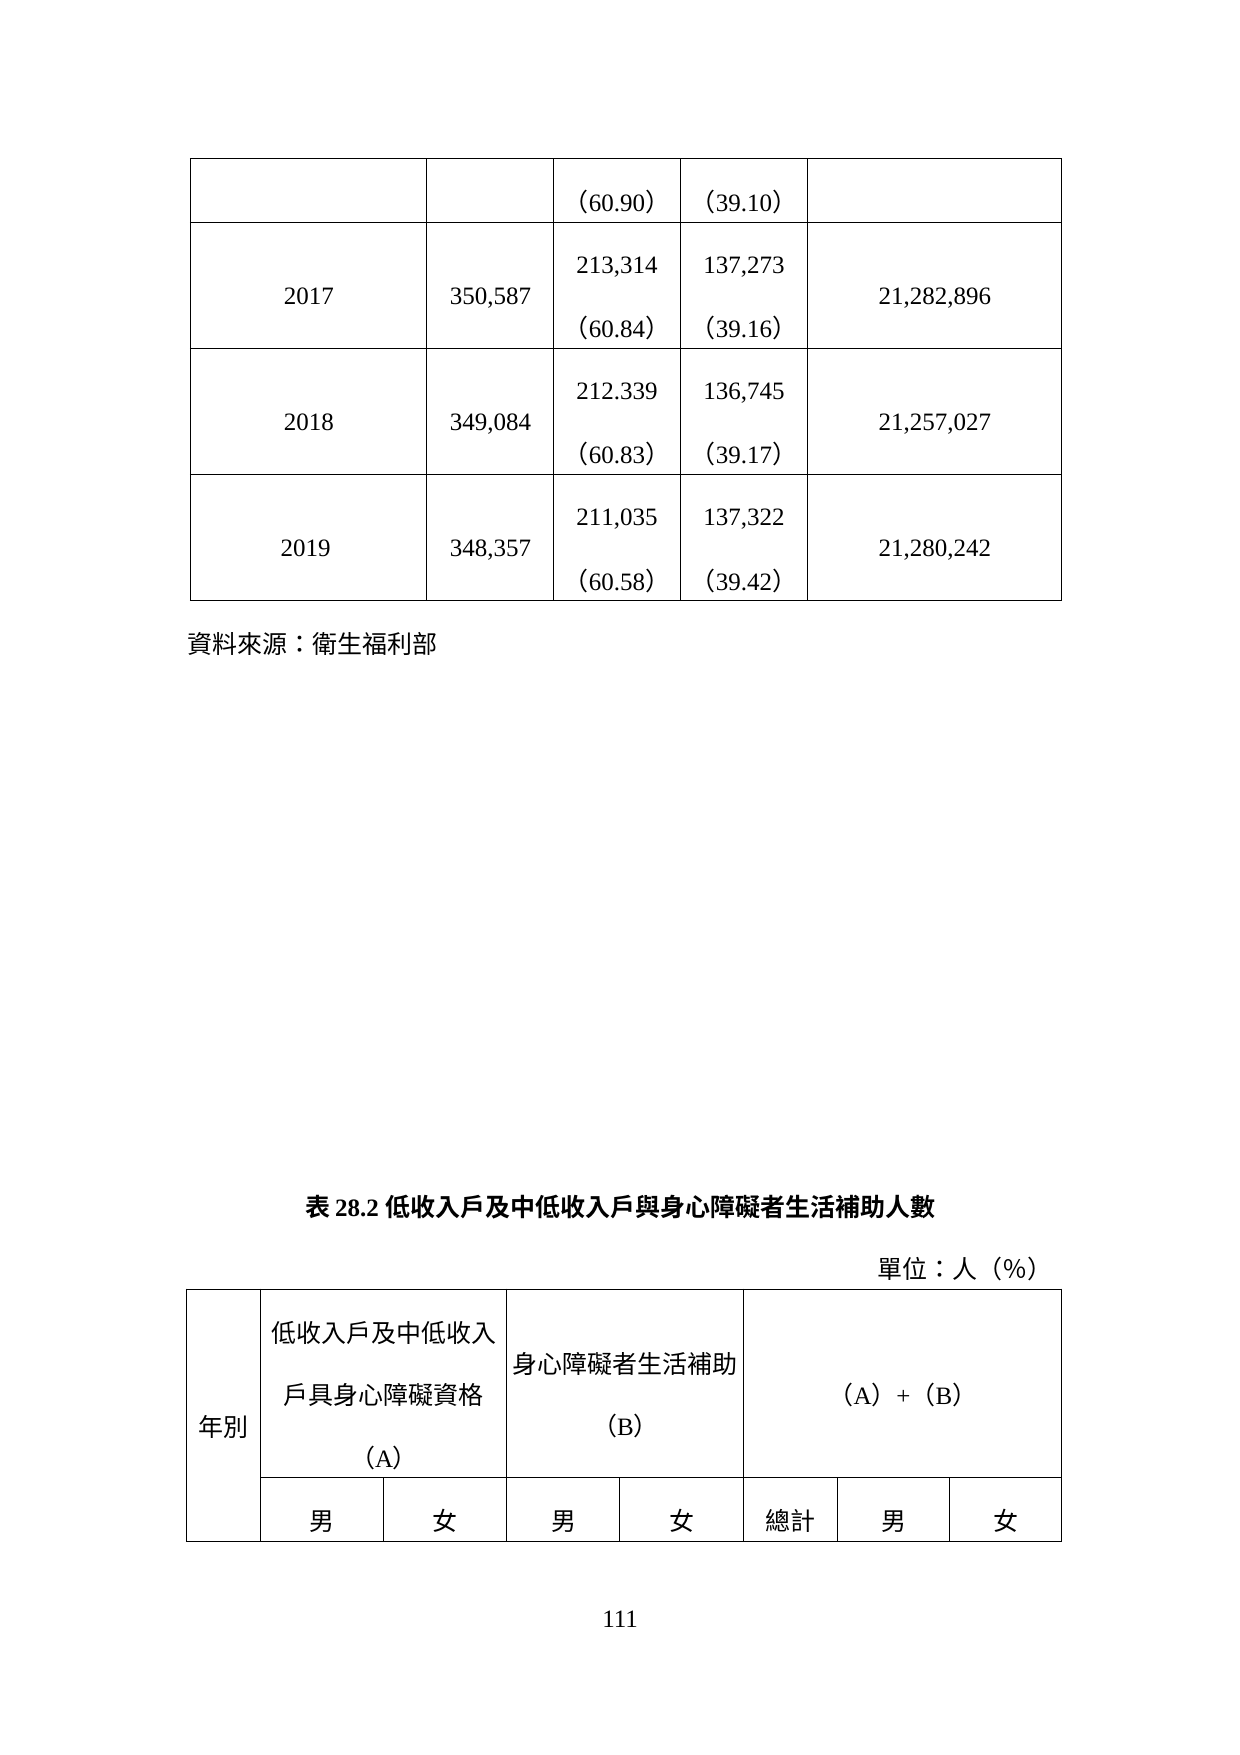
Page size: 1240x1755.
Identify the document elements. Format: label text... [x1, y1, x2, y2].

table_header （A）+（B） [744, 1290, 1061, 1477]
table_cell 男 [507, 1478, 619, 1541]
table_cell 21,257,027 [808, 349, 1061, 474]
table_cell （60.90） [554, 159, 680, 222]
table_cell 212.339 （60.83） [554, 349, 680, 474]
table_cell 349,084 [427, 349, 553, 474]
table_cell 總計 [744, 1478, 837, 1541]
text 單位：人（％） [187, 1226, 1052, 1288]
subtitle 表28.2 低收入戶及中低收入戶與身心障礙者生活補助人數 [187, 1163, 1052, 1226]
table_cell 2017 [191, 223, 426, 348]
table_cell 350,587 [427, 223, 553, 348]
table_cell 21,282,896 [808, 223, 1061, 348]
table_cell 137,273 （39.16） [681, 223, 807, 348]
table_cell 137,322 （39.42） [681, 475, 807, 600]
table_cell 女 [620, 1478, 743, 1541]
table_cell 136,745 （39.17） [681, 349, 807, 474]
table_cell [808, 159, 1061, 222]
table_header 年別 [187, 1290, 260, 1541]
table_cell 女 [384, 1478, 506, 1541]
table_header 低收入戶及中低收入戶具身心障礙資格（A） [261, 1290, 506, 1477]
table_cell 348,357 [427, 475, 553, 600]
table_cell 女 [950, 1478, 1061, 1541]
table_cell 21,280,242 [808, 475, 1061, 600]
table_cell 男 [838, 1478, 949, 1541]
text 資料來源：衛生福利部 [187, 601, 1052, 663]
table_cell 211,035 （60.58） [554, 475, 680, 600]
table_header 身心障礙者生活補助（B） [507, 1290, 743, 1477]
table_cell [191, 159, 426, 222]
table_cell 2018 [191, 349, 426, 474]
table_cell （39.10） [681, 159, 807, 222]
table_cell [427, 159, 553, 222]
table_cell 2019 [191, 475, 426, 600]
table_cell 213,314 （60.84） [554, 223, 680, 348]
table_cell 男 [261, 1478, 383, 1541]
